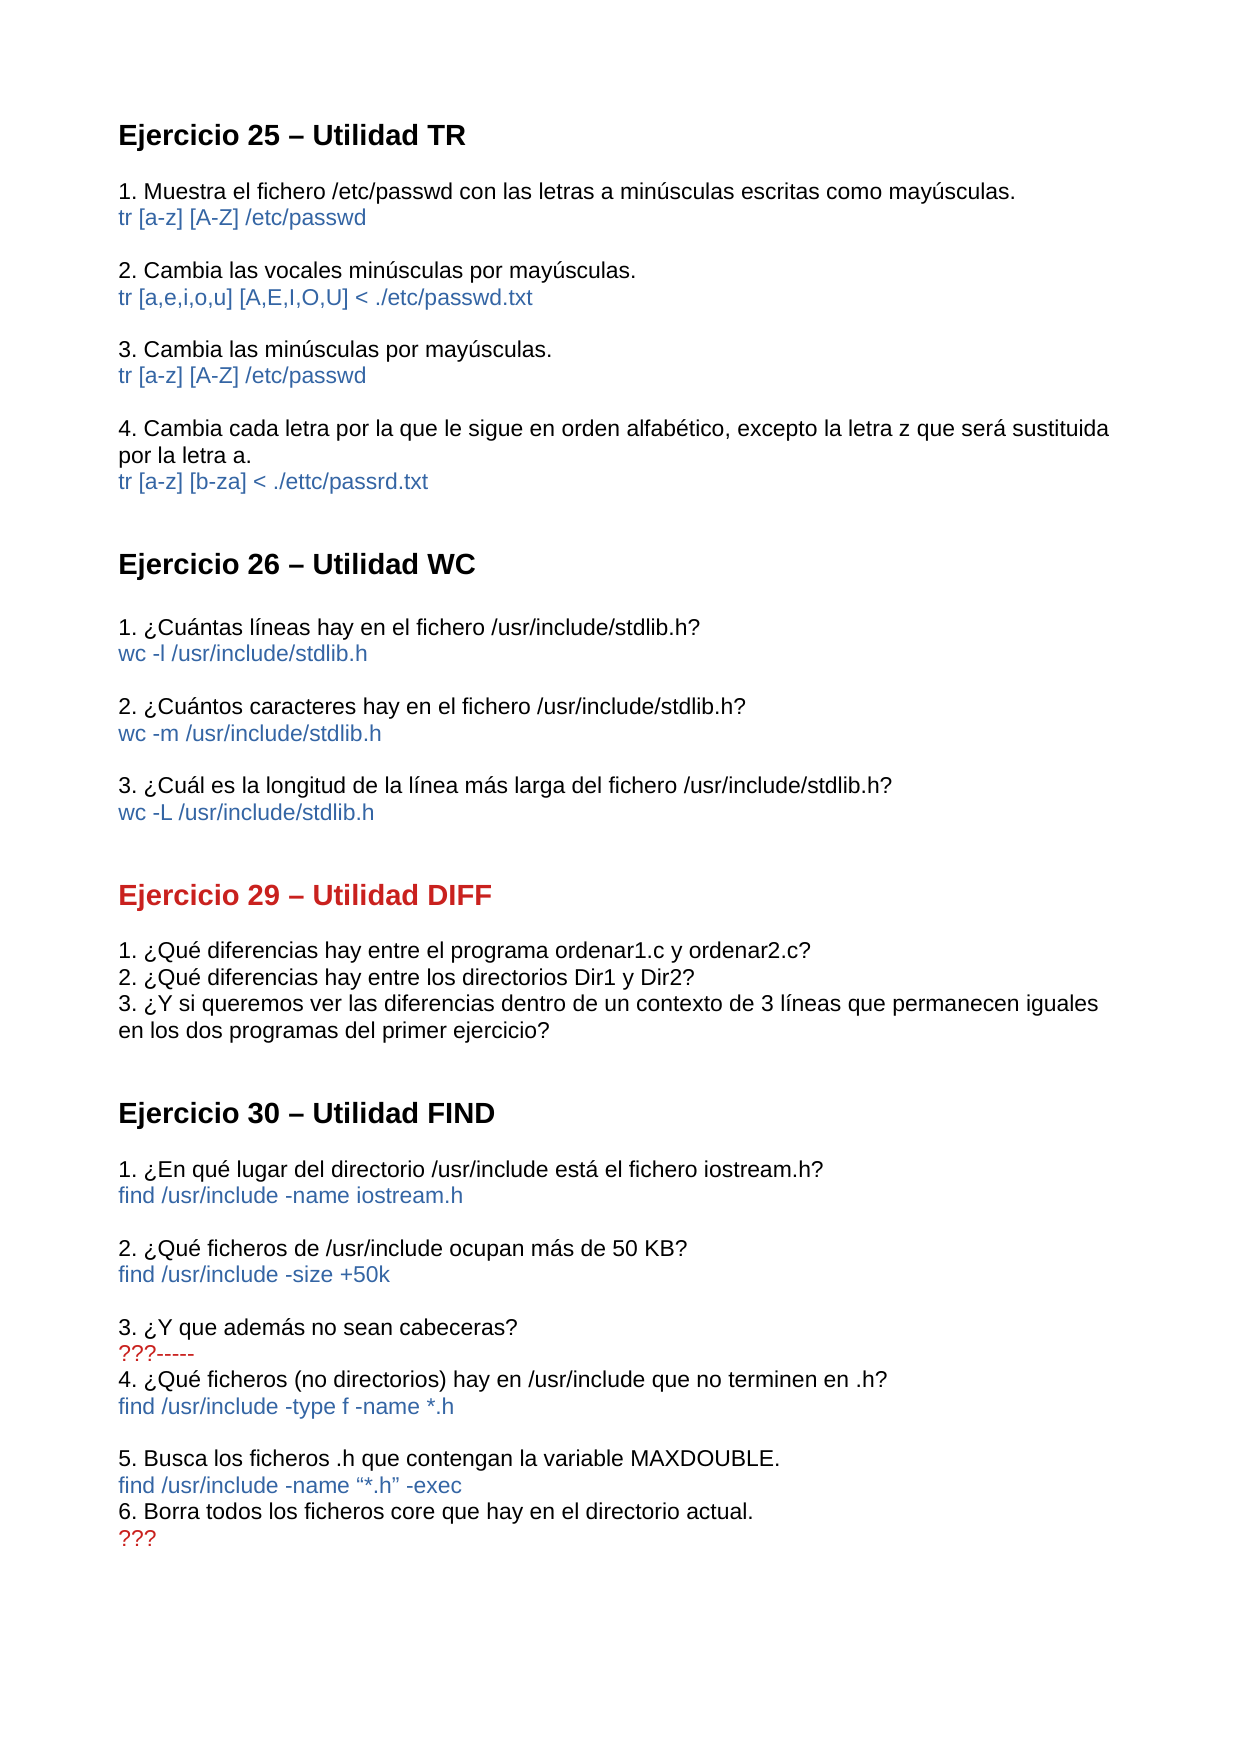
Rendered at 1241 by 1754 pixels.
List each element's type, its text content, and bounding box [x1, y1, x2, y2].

text find /usr/include -name “*.h” -exec [118, 1472, 1122, 1498]
text tr [a-z] [A-Z] /etc/passwd [118, 362, 1122, 389]
text 2. ¿Qué diferencias hay entre los directorios Dir1 y Dir2? [118, 964, 1122, 990]
text 1. ¿Cuántas líneas hay en el fichero /usr/include/stdlib.h? [118, 614, 1122, 640]
text ??? [118, 1524, 1122, 1551]
text 3. ¿Y que además no sean cabeceras? [118, 1314, 1122, 1340]
text 1. ¿Qué diferencias hay entre el programa ordenar1.c y ordenar2.c? [118, 937, 1122, 964]
text Ejercicio 29 – Utilidad DIFF [118, 878, 1122, 911]
text 1. ¿En qué lugar del directorio /usr/include está el fichero iostream.h? [118, 1156, 1122, 1182]
text ???----- [118, 1340, 1122, 1366]
text 1. Muestra el fichero /etc/passwd con las letras a minúsculas escritas como mayúsculas. [118, 178, 1122, 204]
text find /usr/include -size +50k [118, 1261, 1122, 1287]
text 2. ¿Cuántos caracteres hay en el fichero /usr/include/stdlib.h? [118, 693, 1122, 719]
text 5. Busca los ficheros .h que contengan la variable MAXDOUBLE. [118, 1445, 1122, 1472]
text Ejercicio 26 – Utilidad WC [118, 547, 1122, 581]
text Ejercicio 30 – Utilidad FIND [118, 1096, 1122, 1129]
text tr [a,e,i,o,u] [A,E,I,O,U] < ./etc/passwd.txt [118, 283, 1122, 310]
text tr [a-z] [A-Z] /etc/passwd [118, 204, 1122, 231]
text find /usr/include -name iostream.h [118, 1182, 1122, 1208]
text tr [a-z] [b-za] < ./ettc/passrd.txt [118, 468, 1122, 494]
text 3. ¿Y si queremos ver las diferencias dentro de un contexto de 3 líneas que permanecen iguales en los dos programas del primer ejercicio? [118, 990, 1122, 1043]
text wc -l /usr/include/stdlib.h [118, 640, 1122, 667]
text 4. Cambia cada letra por la que le sigue en orden alfabético, excepto la letra z que será sustituida por la letra a. [118, 415, 1122, 468]
text 3. Cambia las minúsculas por mayúsculas. [118, 336, 1122, 362]
text 3. ¿Cuál es la longitud de la línea más larga del fichero /usr/include/stdlib.h? [118, 772, 1122, 798]
text 6. Borra todos los ficheros core que hay en el directorio actual. [118, 1498, 1122, 1524]
text wc -L /usr/include/stdlib.h [118, 798, 1122, 825]
text Ejercicio 25 – Utilidad TR [118, 118, 1122, 152]
text 2. Cambia las vocales minúsculas por mayúsculas. [118, 257, 1122, 283]
text 4. ¿Qué ficheros (no directorios) hay en /usr/include que no terminen en .h? [118, 1366, 1122, 1393]
text find /usr/include -type f -name *.h [118, 1393, 1122, 1419]
text wc -m /usr/include/stdlib.h [118, 719, 1122, 746]
text 2. ¿Qué ficheros de /usr/include ocupan más de 50 KB? [118, 1234, 1122, 1261]
